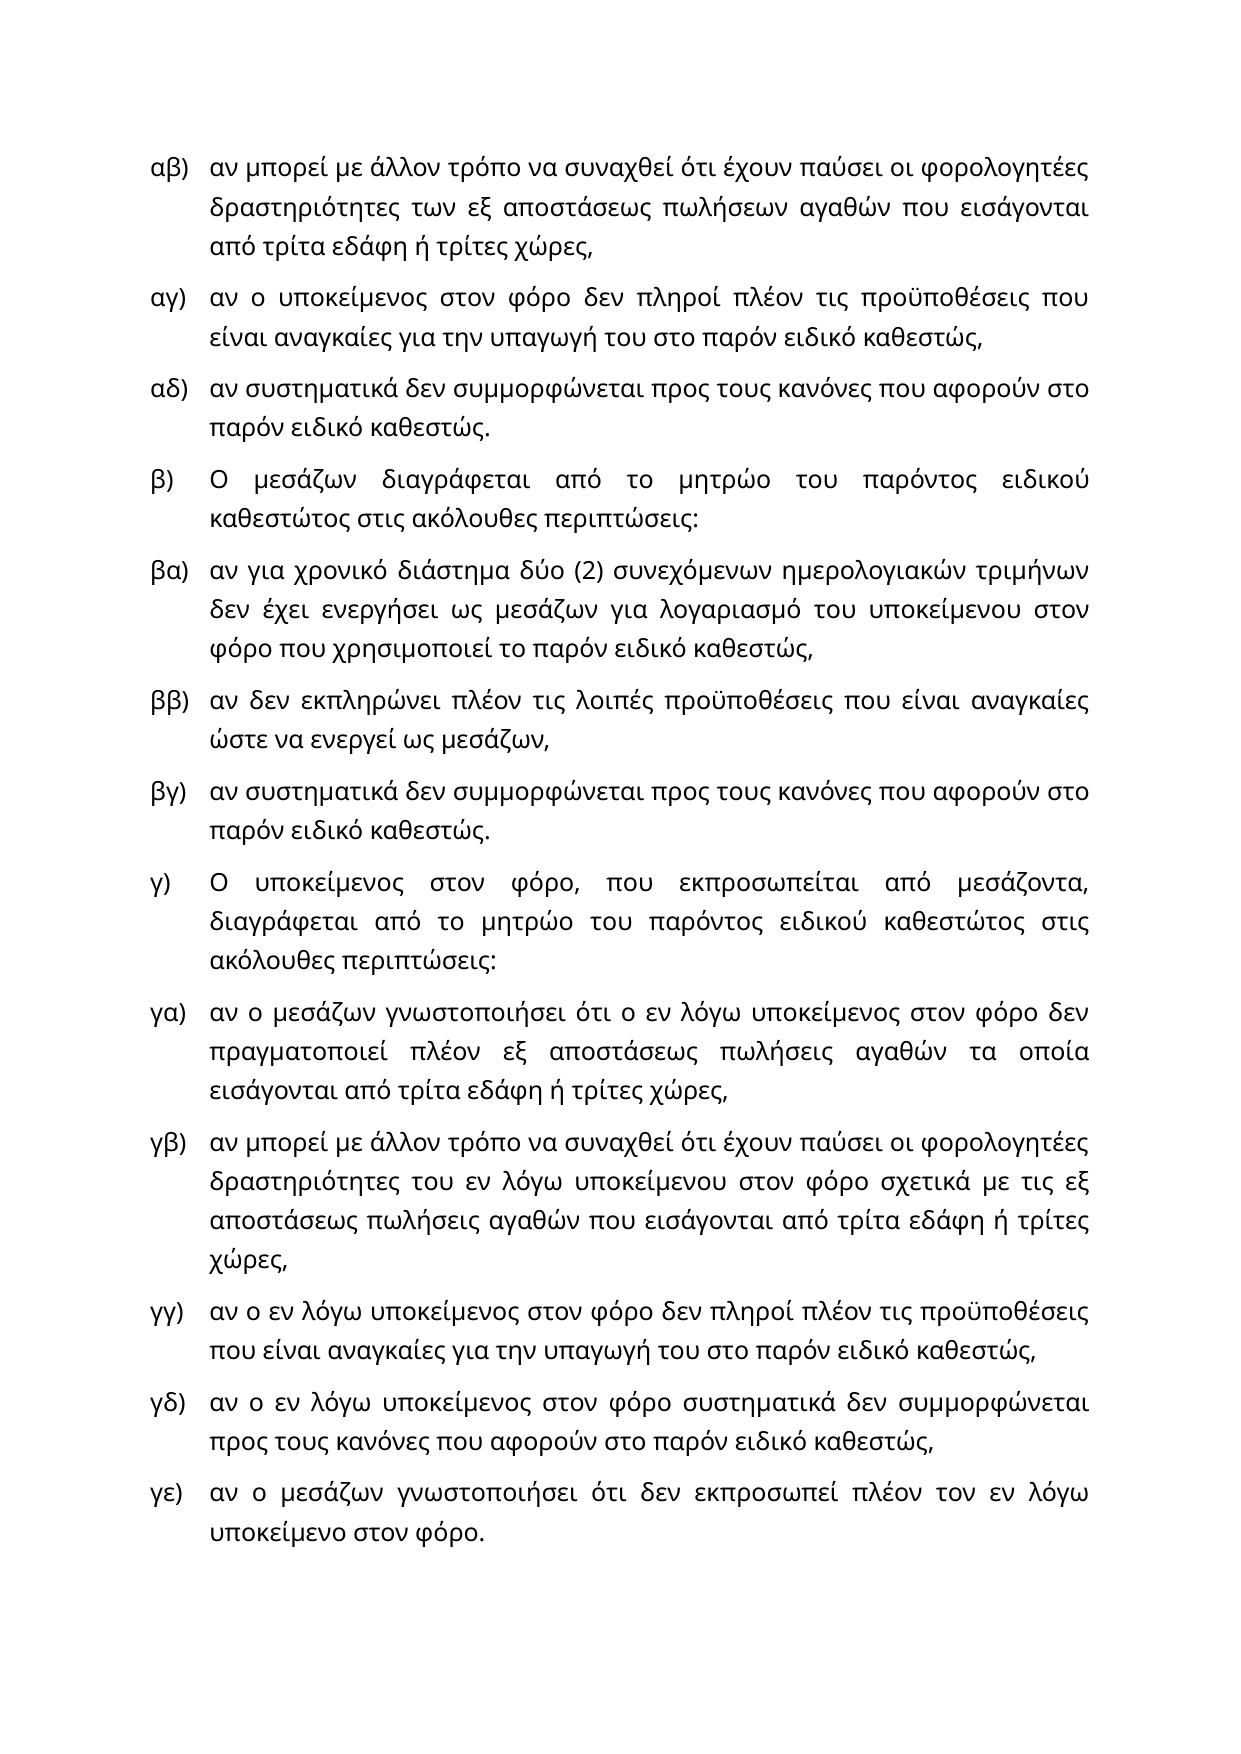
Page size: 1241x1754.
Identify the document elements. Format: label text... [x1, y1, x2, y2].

list γγ) αν ο εν λόγω υποκείμενος στον φόρο δεν πληροί πλέον τις προϋποθέσεις που είναι αναγκαίες για την υπαγωγή του στο παρόν ειδικό καθεστώς, [150, 1293, 1090, 1367]
list β) Ο μεσάζων διαγράφεται από το μητρώο του παρόντος ειδικού καθεστώτος στις ακόλουθες περιπτώσεις: [150, 462, 1090, 535]
list γβ) αν μπορεί με άλλον τρόπο να συναχθεί ότι έχουν παύσει οι φορολογητέες δραστηριότητες του εν λόγω υποκείμενου στον φόρο σχετικά με τις εξ αποστάσεως πωλήσεις αγαθών που εισάγονται από τρίτα εδάφη ή τρίτες χώρες, [150, 1124, 1090, 1276]
list βα) αν για χρονικό διάστημα δύο (2) συνεχόμενων ημερολογιακών τριμήνων δεν έχει ενεργήσει ως μεσάζων για λογαριασμό του υποκείμενου στον φόρο που χρησιμοποιεί το παρόν ειδικό καθεστώς, [150, 552, 1090, 665]
list ββ) αν δεν εκπληρώνει πλέον τις λοιπές προϋποθέσεις που είναι αναγκαίες ώστε να ενεργεί ως μεσάζων, [150, 682, 1090, 756]
list αγ) αν ο υποκείμενος στον φόρο δεν πληροί πλέον τις προϋποθέσεις που είναι αναγκαίες για την υπαγωγή του στο παρόν ειδικό καθεστώς, [150, 280, 1090, 353]
list γ) Ο υποκείμενος στον φόρο, που εκπροσωπείται από μεσάζοντα, διαγράφεται από το μητρώο του παρόντος ειδικού καθεστώτος στις ακόλουθες περιπτώσεις: [150, 864, 1090, 977]
list γα) αν ο μεσάζων γνωστοποιήσει ότι ο εν λόγω υποκείμενος στον φόρο δεν πραγματοποιεί πλέον εξ αποστάσεως πωλήσεις αγαθών τα οποία εισάγονται από τρίτα εδάφη ή τρίτες χώρες, [150, 994, 1090, 1107]
list βγ) αν συστηματικά δεν συμμορφώνεται προς τους κανόνες που αφορούν στο παρόν ειδικό καθεστώς. [150, 773, 1090, 847]
list γδ) αν ο εν λόγω υποκείμενος στον φόρο συστηματικά δεν συμμορφώνεται προς τους κανόνες που αφορούν στο παρόν ειδικό καθεστώς, [150, 1384, 1090, 1457]
list αδ) αν συστηματικά δεν συμμορφώνεται προς τους κανόνες που αφορούν στο παρόν ειδικό καθεστώς. [150, 371, 1090, 444]
list αβ) αν μπορεί με άλλον τρόπο να συναχθεί ότι έχουν παύσει οι φορολογητέες δραστηριότητες των εξ αποστάσεως πωλήσεων αγαθών που εισάγονται από τρίτα εδάφη ή τρίτες χώρες, [150, 150, 1090, 262]
list γε) αν ο μεσάζων γνωστοποιήσει ότι δεν εκπροσωπεί πλέον τον εν λόγω υποκείμενο στον φόρο. [150, 1475, 1090, 1548]
